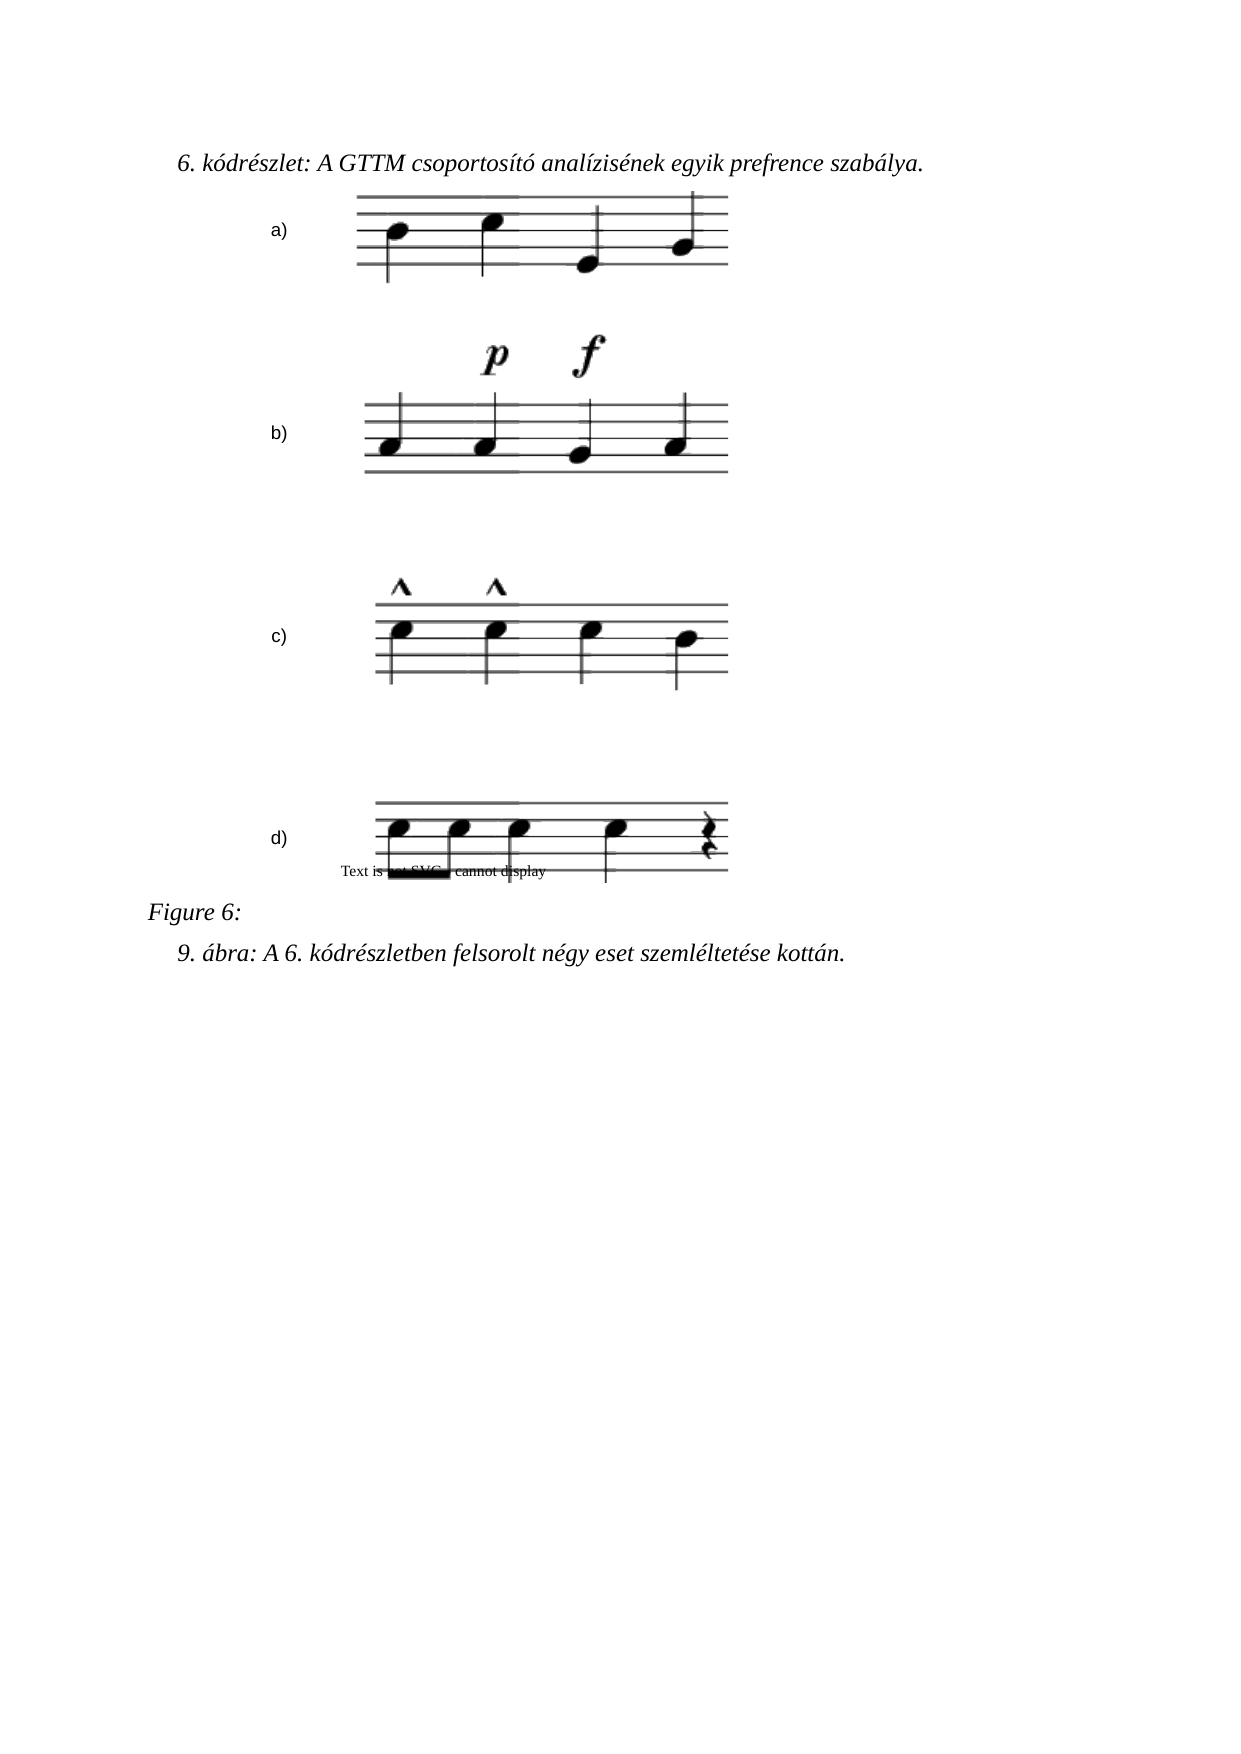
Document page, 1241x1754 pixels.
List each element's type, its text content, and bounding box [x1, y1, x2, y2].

text 6. kódrészlet: A GTTM csoportosító analízisének egyik prefrence szabálya. [148, 148, 1033, 176]
text 9. ábra: A 6. kódrészletben felsorolt négy eset szemléltetése kottán. [148, 938, 1033, 967]
text Figure 6: [148, 897, 1033, 926]
